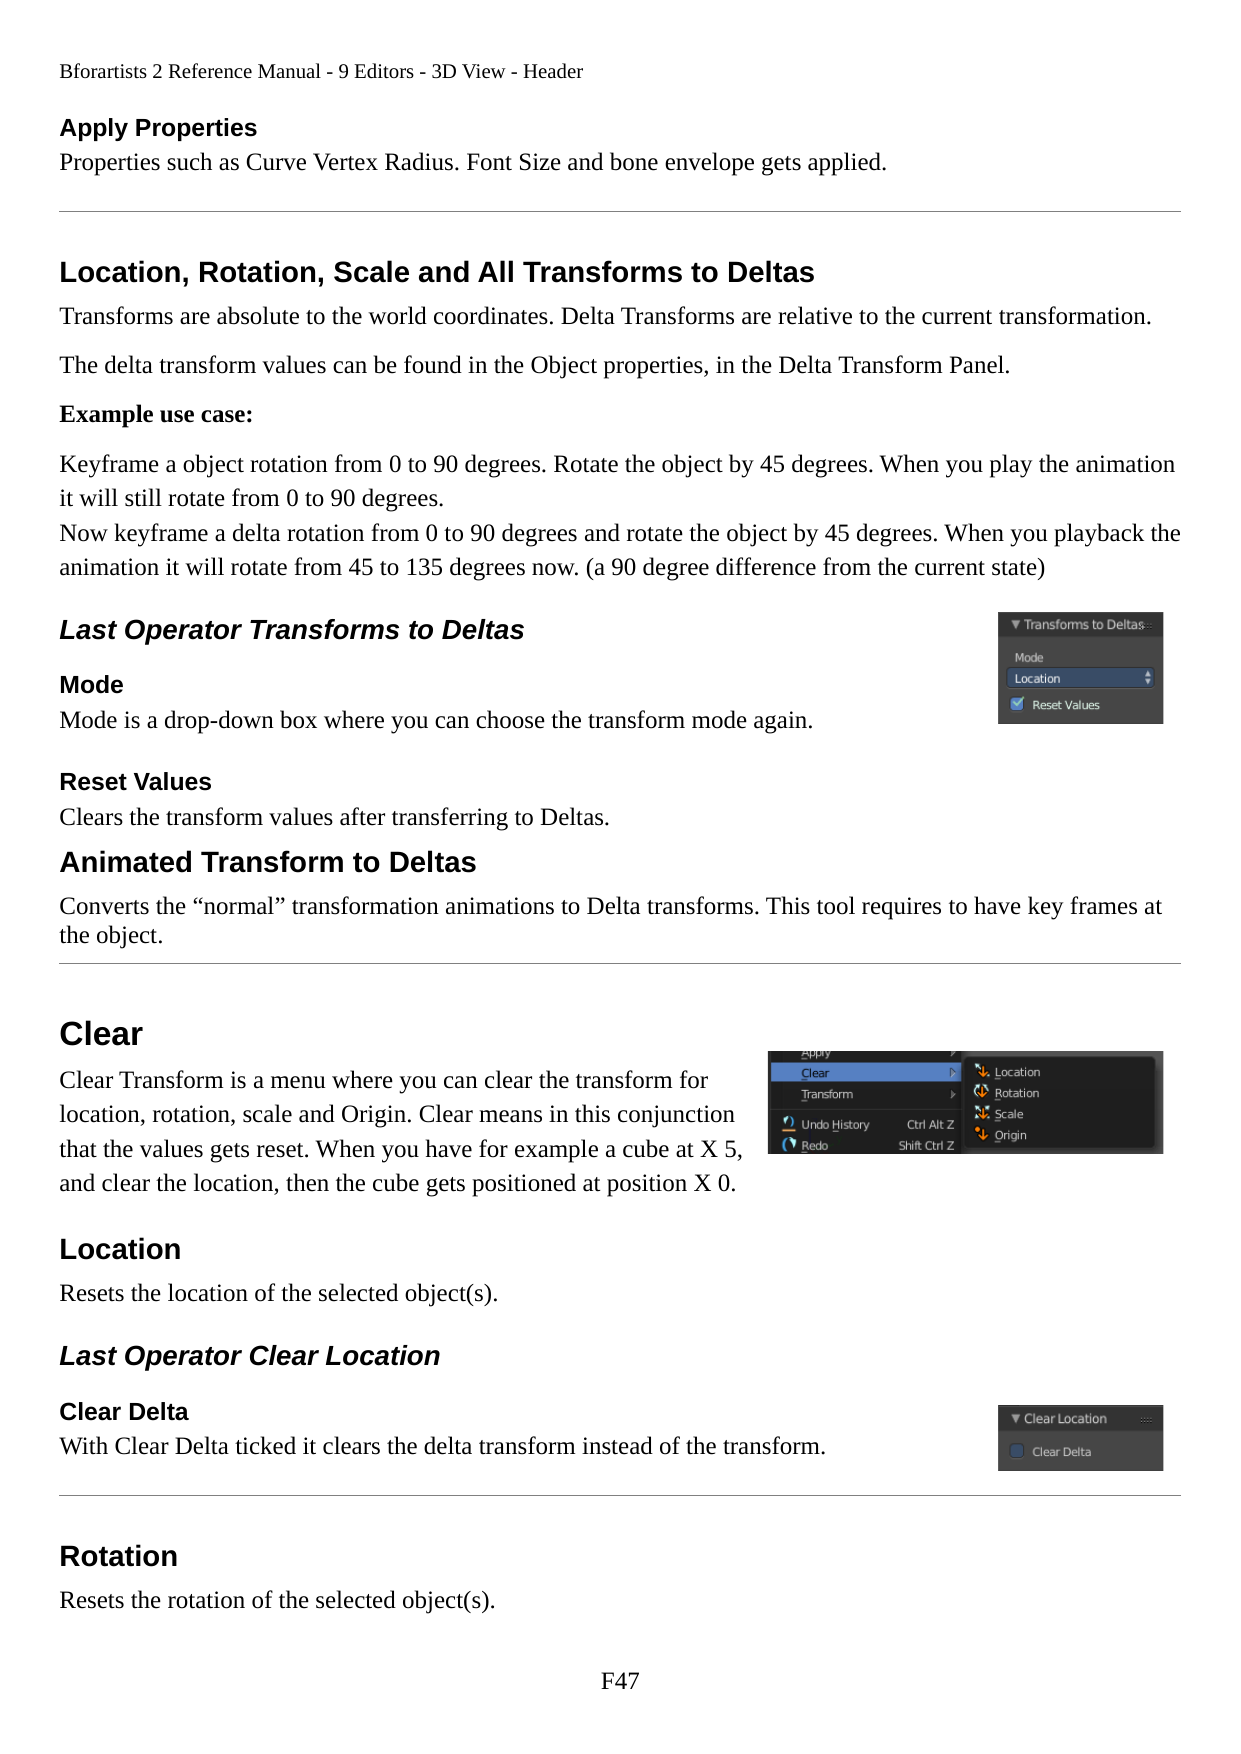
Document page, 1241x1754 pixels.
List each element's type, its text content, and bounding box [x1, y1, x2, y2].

subtitle Mode [59, 671, 998, 699]
list Clears the transform values after transferring to Deltas. [59, 802, 1181, 830]
text Transforms are absolute to the world coordinates. Delta Transforms are relative to the current transformation. [59, 301, 1181, 330]
text Keyframe a object rotation from 0 to 90 degrees. Rotate the object by 45 degrees. When you play the animation it will still rotate from 0 to 90 degrees. Now keyframe a delta rotation from 0 to 90 degrees and rotate the object by 45 degrees. When you playback the animation it will rotate from 45 to 135 degrees now. (a 90 degree difference from the current state) [59, 449, 1181, 581]
subtitle Rotation [59, 1539, 1181, 1573]
picture [998, 612, 1164, 724]
text Mode is a drop-down box where you can choose the transform mode again. [59, 705, 1181, 734]
text Resets the rotation of the selected object(s). [59, 1586, 1181, 1614]
subtitle Location [59, 1232, 1181, 1266]
subtitle Clear Delta [59, 1397, 1181, 1425]
subtitle Last Operator Clear Location [59, 1340, 1181, 1372]
subtitle Apply Properties [59, 113, 1181, 141]
subtitle Location, Rotation, Scale and All Transforms to Deltas [59, 255, 1181, 289]
text The delta transform values can be found in the Object properties, in the Delta Transform Panel. [59, 351, 1181, 379]
picture [998, 1405, 1164, 1471]
text Example use case: [59, 399, 1181, 428]
subtitle Reset Values [59, 767, 1181, 795]
text Properties such as Curve Vertex Radius. Font Size and bone envelope gets applied. [59, 147, 1181, 176]
subtitle Animated Transform to Deltas [59, 845, 1181, 879]
subtitle [1164, 671, 1181, 699]
list Converts the “normal” transformation animations to Delta transforms. This tool requires to have key frames at the object. [59, 891, 1181, 949]
text Clear Transform is a menu where you can clear the transform for location, rotation, scale and Origin. Clear means in this conjunction that the values gets reset. When you have for example a cube at X 5, and clear the location, then the cube gets positioned at position X 0. [59, 1065, 1181, 1197]
picture [767, 1051, 1164, 1154]
text Resets the location of the selected object(s). [59, 1278, 1181, 1307]
subtitle Clear [59, 1014, 1181, 1052]
text With Clear Delta ticked it clears the delta transform instead of the transform. [59, 1431, 998, 1460]
subtitle Last Operator Transforms to Deltas [59, 614, 998, 646]
